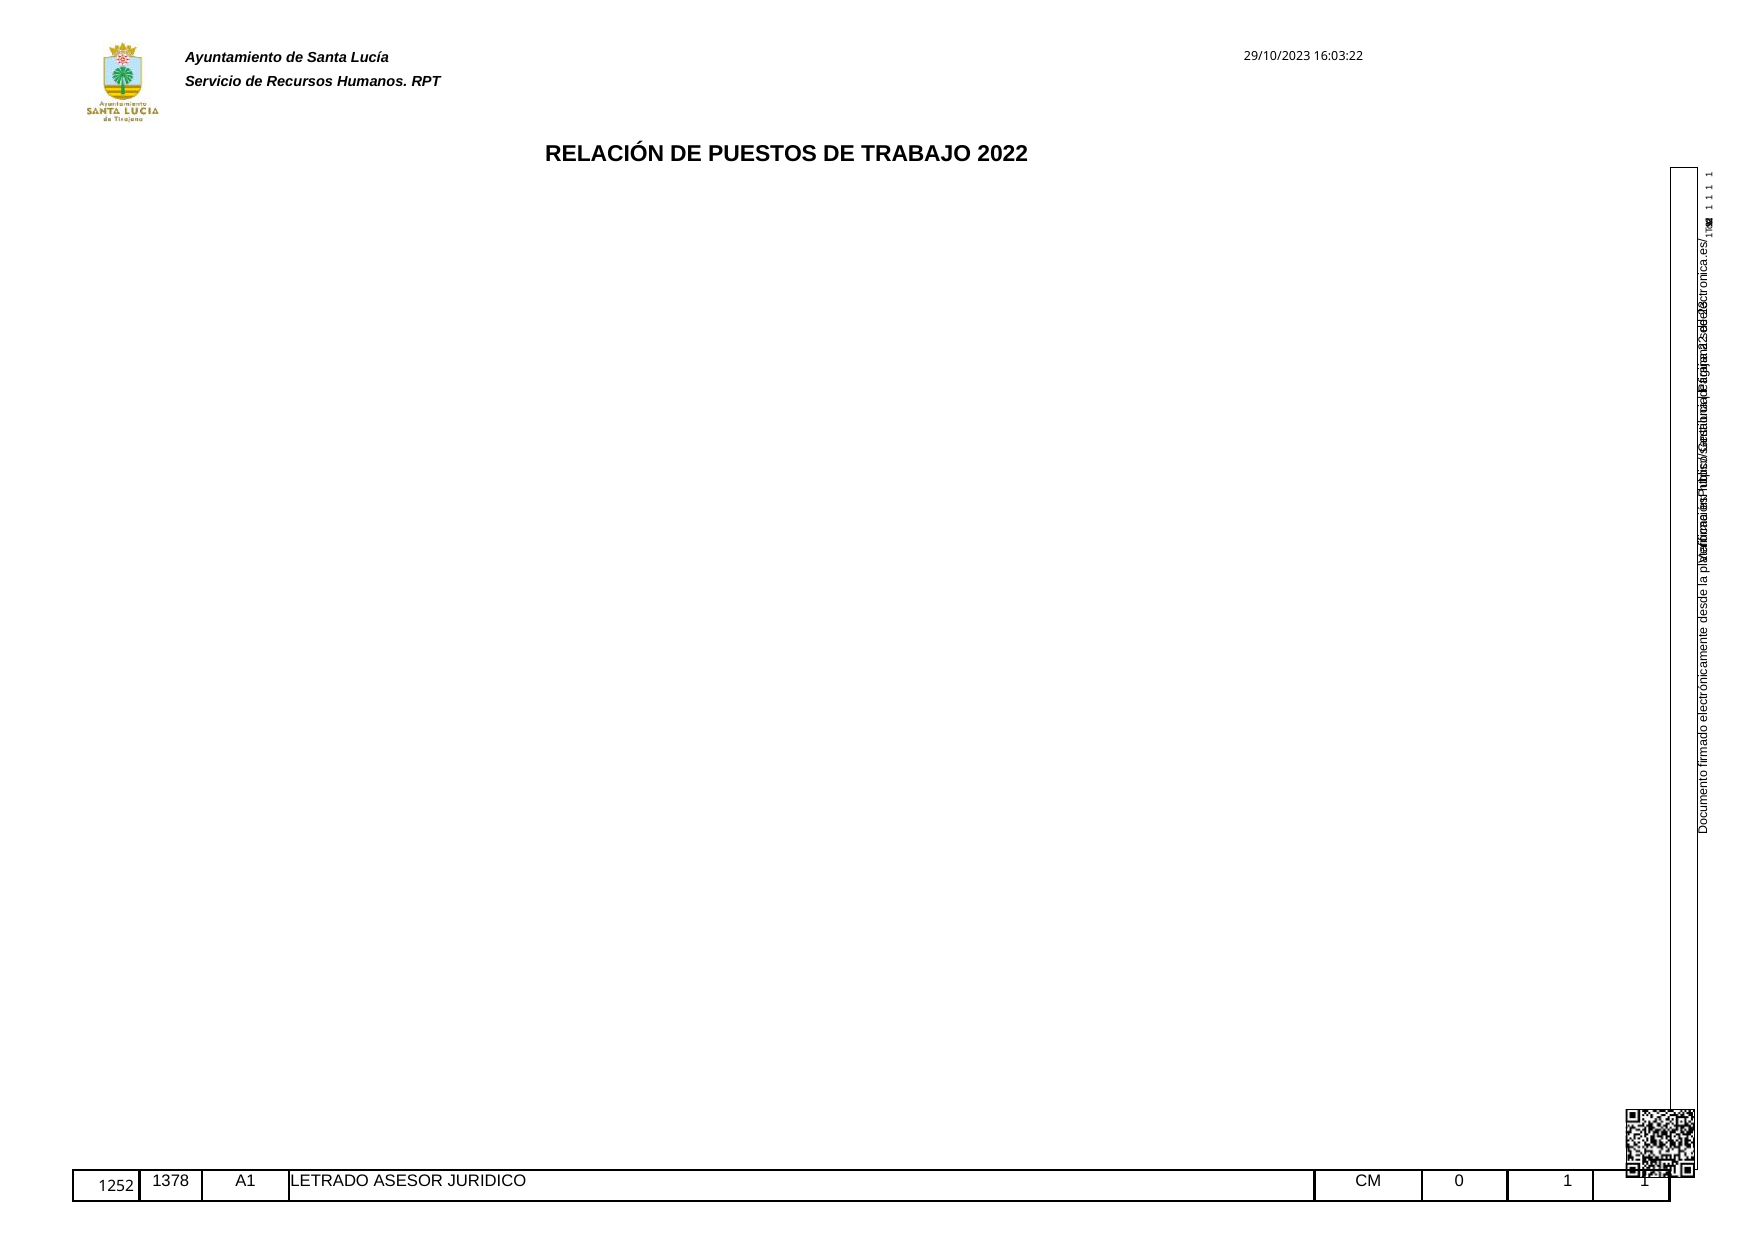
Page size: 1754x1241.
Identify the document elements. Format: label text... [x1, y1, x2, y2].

table_header 0 [1423, 1171, 1506, 1200]
picture [87, 42, 159, 124]
table_header LETRADO ASESOR JURIDICO [290, 1171, 1313, 1200]
table_header 1 [1594, 1171, 1668, 1200]
table_header Ayuntamiento de Santa Lucía Servicio de Recursos Humanos. RPT [159, 43, 839, 125]
table_header A1 [203, 1171, 288, 1200]
table_header 1252 [74, 1171, 138, 1200]
text RELACIÓN DE PUESTOS DE TRABAJO 2022 [545, 140, 1678, 166]
table_header 29/10/2023 16:03:22 [840, 43, 1677, 125]
table_header CM [1316, 1171, 1421, 1200]
table_header [65, 43, 158, 125]
picture [1627, 1171, 1668, 1177]
picture [1627, 1110, 1694, 1177]
table_header 1378 [141, 1171, 201, 1200]
table_header 1 [1509, 1171, 1592, 1200]
